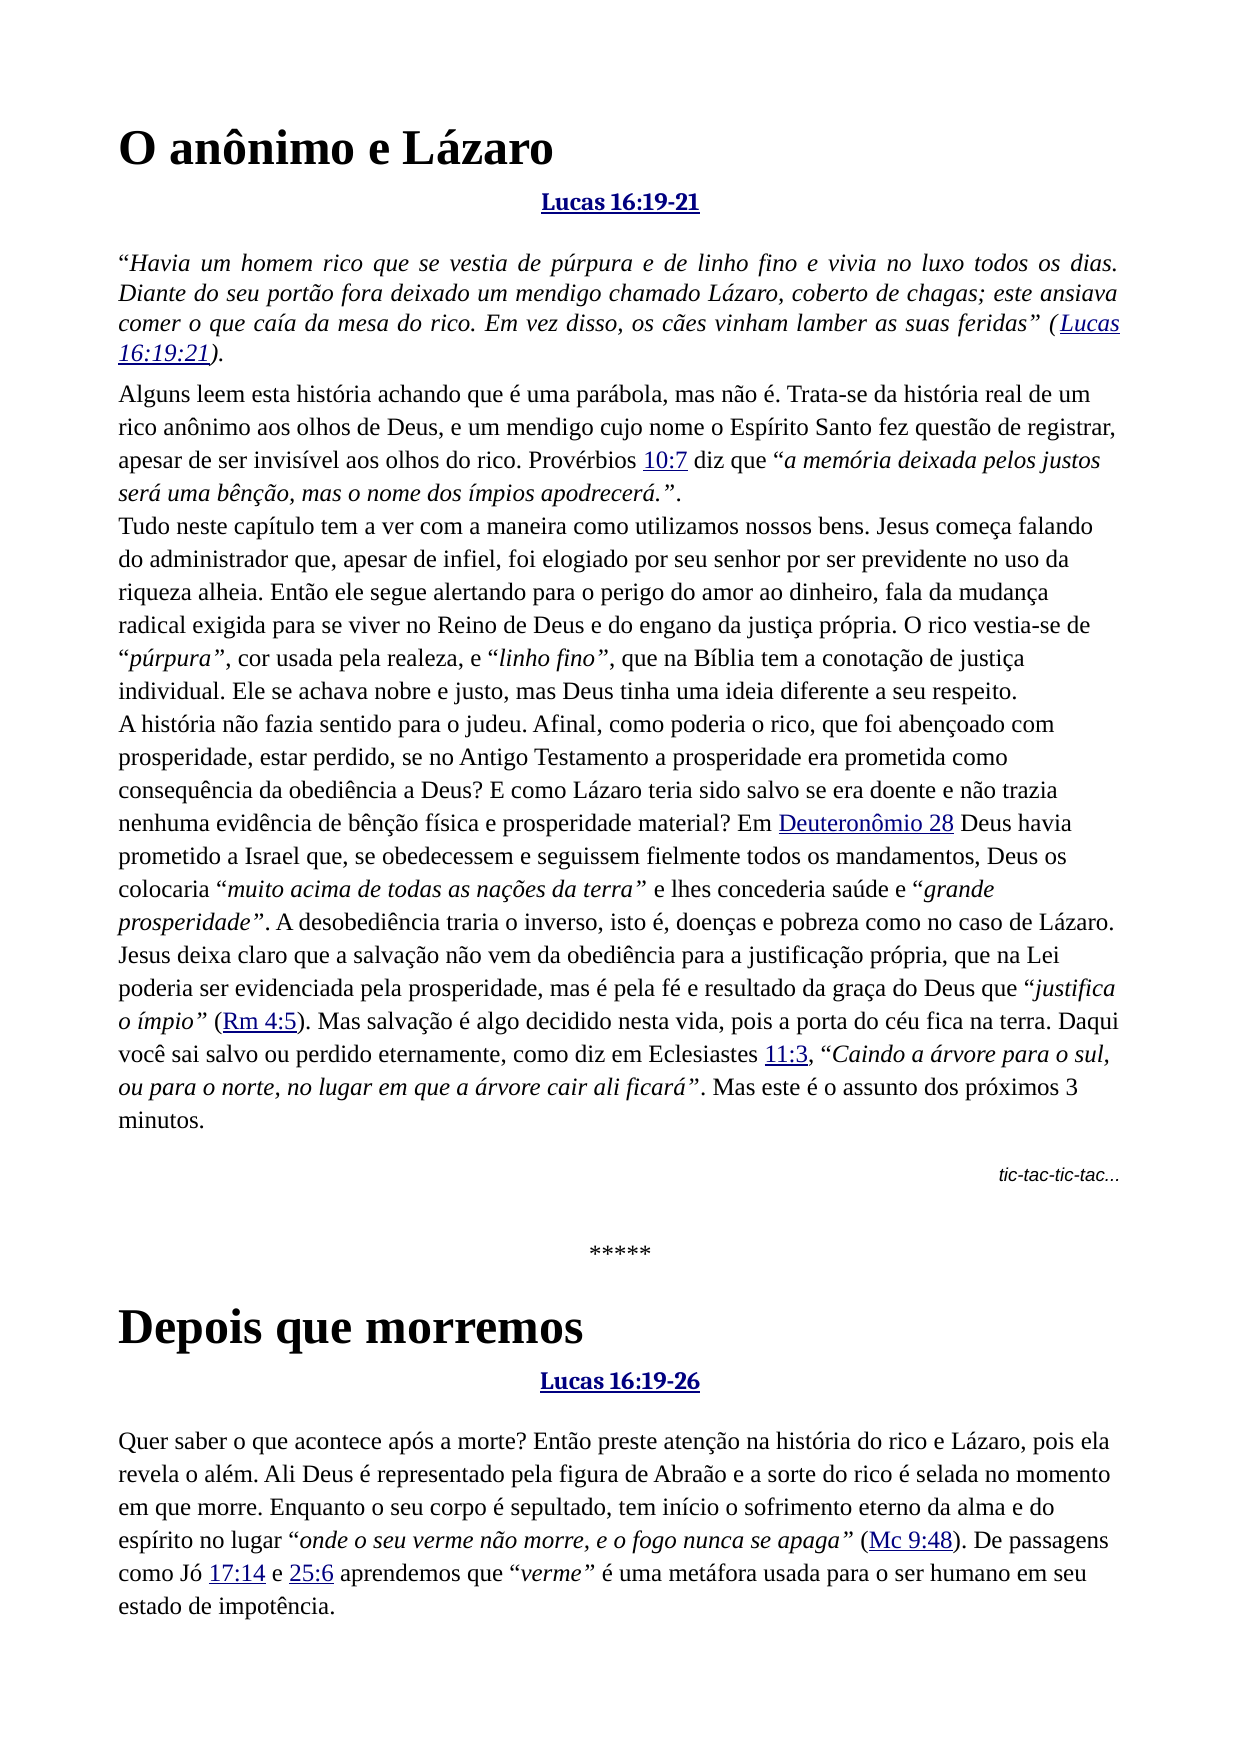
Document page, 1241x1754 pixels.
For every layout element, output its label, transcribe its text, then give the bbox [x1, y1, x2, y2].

text ***** [118, 1239, 1122, 1268]
text Lucas 16:19-21 [118, 188, 1122, 217]
text Jesus deixa claro que a salvação não vem da obediência para a justificação própria, que na Lei poderia ser evidenciada pela prosperidade, mas é pela fé e resultado da graça do Deus que “justifica o ímpio” (Rm 4:5). Mas salvação é algo decidido nesta vida, pois a porta do céu fica na terra. Daqui você sai salvo ou perdido eternamente, como diz em Eclesiastes 11:3, “Caindo a árvore para o sul, ou para o norte, no lugar em que a árvore cair ali ficará”. Mas este é o assunto dos próximos 3 minutos. [118, 940, 1122, 1134]
text Alguns leem esta história achando que é uma parábola, mas não é. Trata-se da história real de um rico anônimo aos olhos de Deus, e um mendigo cujo nome o Espírito Santo fez questão de registrar, apesar de ser invisível aos olhos do rico. Provérbios 10:7 diz que “a memória deixada pelos justos será uma bênção, mas o nome dos ímpios apodrecerá.”. [118, 379, 1122, 507]
subtitle O anônimo e Lázaro [118, 118, 1122, 176]
text Quer saber o que acontece após a morte? Então preste atenção na história do rico e Lázaro, pois ela revela o além. Ali Deus é representado pela figura de Abraão e a sorte do rico é selada no momento em que morre. Enquanto o seu corpo é sepultado, tem início o sofrimento eterno da alma e do espírito no lugar “onde o seu verme não morre, e o fogo nunca se apaga” (Mc 9:48). De passagens como Jó 17:14 e 25:6 aprendemos que “verme” é uma metáfora usada para o ser humano em seu estado de impotência. [118, 1426, 1122, 1619]
subtitle Depois que morremos [118, 1297, 1122, 1355]
text tic-tac-tic-tac... [118, 1164, 1122, 1185]
text A história não fazia sentido para o judeu. Afinal, como poderia o rico, que foi abençoado com prosperidade, estar perdido, se no Antigo Testamento a prosperidade era prometida como consequência da obediência a Deus? E como Lázaro teria sido salvo se era doente e não trazia nenhuma evidência de bênção física e prosperidade material? Em Deuteronômio 28 Deus havia prometido a Israel que, se obedecessem e seguissem fielmente todos os mandamentos, Deus os colocaria “muito acima de todas as nações da terra” e lhes concederia saúde e “grande prosperidade”. A desobediência traria o inverso, isto é, doenças e pobreza como no caso de Lázaro. [118, 709, 1122, 936]
text “Havia um homem rico que se vestia de púrpura e de linho fino e vivia no luxo todos os dias. Diante do seu portão fora deixado um mendigo chamado Lázaro, coberto de chagas; este ansiava comer o que caía da mesa do rico. Em vez disso, os cães vinham lamber as suas feridas” (Lucas 16:19:21). [118, 247, 1122, 367]
text Tudo neste capítulo tem a ver com a maneira como utilizamos nossos bens. Jesus começa falando do administrador que, apesar de infiel, foi elogiado por seu senhor por ser previdente no uso da riqueza alheia. Então ele segue alertando para o perigo do amor ao dinheiro, fala da mudança radical exigida para se viver no Reino de Deus e do engano da justiça própria. O rico vestia-se de “púrpura”, cor usada pela realeza, e “linho fino”, que na Bíblia tem a conotação de justiça individual. Ele se achava nobre e justo, mas Deus tinha uma ideia diferente a seu respeito. [118, 511, 1122, 705]
text Lucas 16:19-26 [118, 1367, 1122, 1396]
